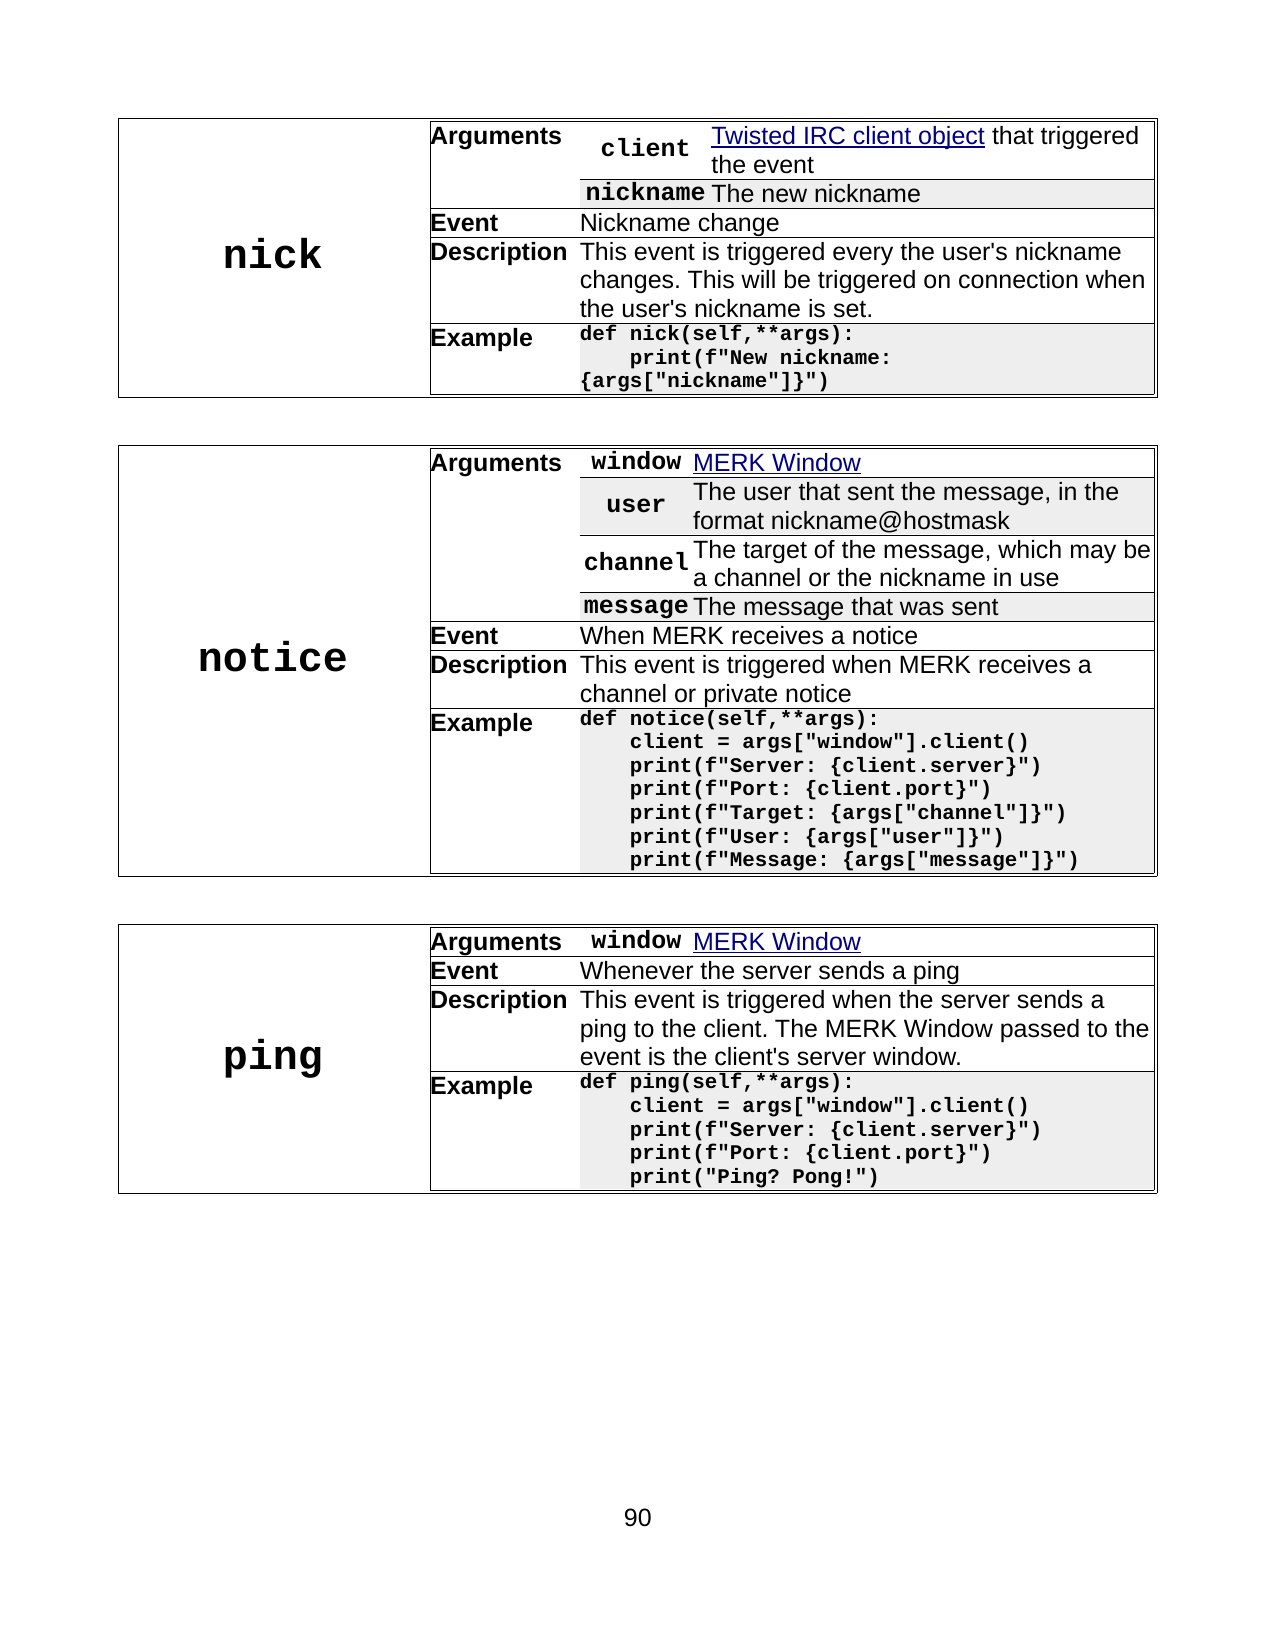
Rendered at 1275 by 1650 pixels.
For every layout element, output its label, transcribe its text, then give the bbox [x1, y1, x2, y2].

table_cell The new nickname [711, 180, 1154, 208]
table_header window [580, 928, 693, 956]
table_header Twisted IRC client object that triggered the event [711, 122, 1154, 179]
table_cell Example [431, 1072, 579, 1189]
table_header [427, 925, 1157, 1193]
table_cell channel [580, 536, 693, 592]
table_cell When MERK receives a notice [580, 622, 1154, 650]
table_header notice [119, 446, 427, 876]
table_cell def ping(self,**args): client = args["window"].client() print(f"Server: {client.server}") print(f"Port: {client.port}") print("Ping? Pong!") [580, 1072, 1154, 1189]
table_cell This event is triggered when the server sends a ping to the client. The MERK Window passed to the event is the client's server window. [580, 986, 1154, 1071]
table_header MERK Window [693, 449, 1154, 477]
table_header MERK Window [693, 928, 1154, 956]
table_cell Event [431, 957, 579, 985]
table_header ping [119, 925, 427, 1193]
table_header Arguments [431, 449, 579, 621]
table_header client [580, 122, 711, 179]
table_header Arguments [431, 122, 579, 208]
table_header [427, 446, 1157, 876]
table_cell message [580, 593, 693, 621]
table_header [427, 119, 1157, 397]
table_cell def nick(self,**args): print(f"New nickname: {args["nickname"]}") [580, 324, 1154, 394]
table_cell Event [431, 622, 579, 650]
table_cell Description [431, 986, 579, 1071]
table_cell Description [431, 651, 579, 707]
table_cell Whenever the server sends a ping [580, 957, 1154, 985]
table_cell Nickname change [580, 209, 1154, 237]
table_header window [580, 449, 693, 477]
table_cell def notice(self,**args): client = args["window"].client() print(f"Server: {client.server}") print(f"Port: {client.port}") print(f"Target: {args["channel"]}") print(f"User: {args["user"]}") print(f"Message: {args["message"]}") [580, 709, 1154, 873]
table_cell Event [431, 209, 579, 237]
table_cell The user that sent the message, in the format nickname@hostmask [693, 478, 1154, 534]
table_header nick [119, 119, 427, 397]
table_cell This event is triggered when MERK receives a channel or private notice [580, 651, 1154, 707]
table_cell user [580, 478, 693, 534]
table_cell This event is triggered every the user's nickname changes. This will be triggered on connection when the user's nickname is set. [580, 238, 1154, 323]
table_header Arguments [431, 928, 579, 956]
table_cell Description [431, 238, 579, 323]
table_cell Example [431, 709, 579, 873]
table_cell Example [431, 324, 579, 394]
table_cell nickname [580, 180, 711, 208]
table_cell The message that was sent [693, 593, 1154, 621]
table_cell The target of the message, which may be a channel or the nickname in use [693, 536, 1154, 592]
